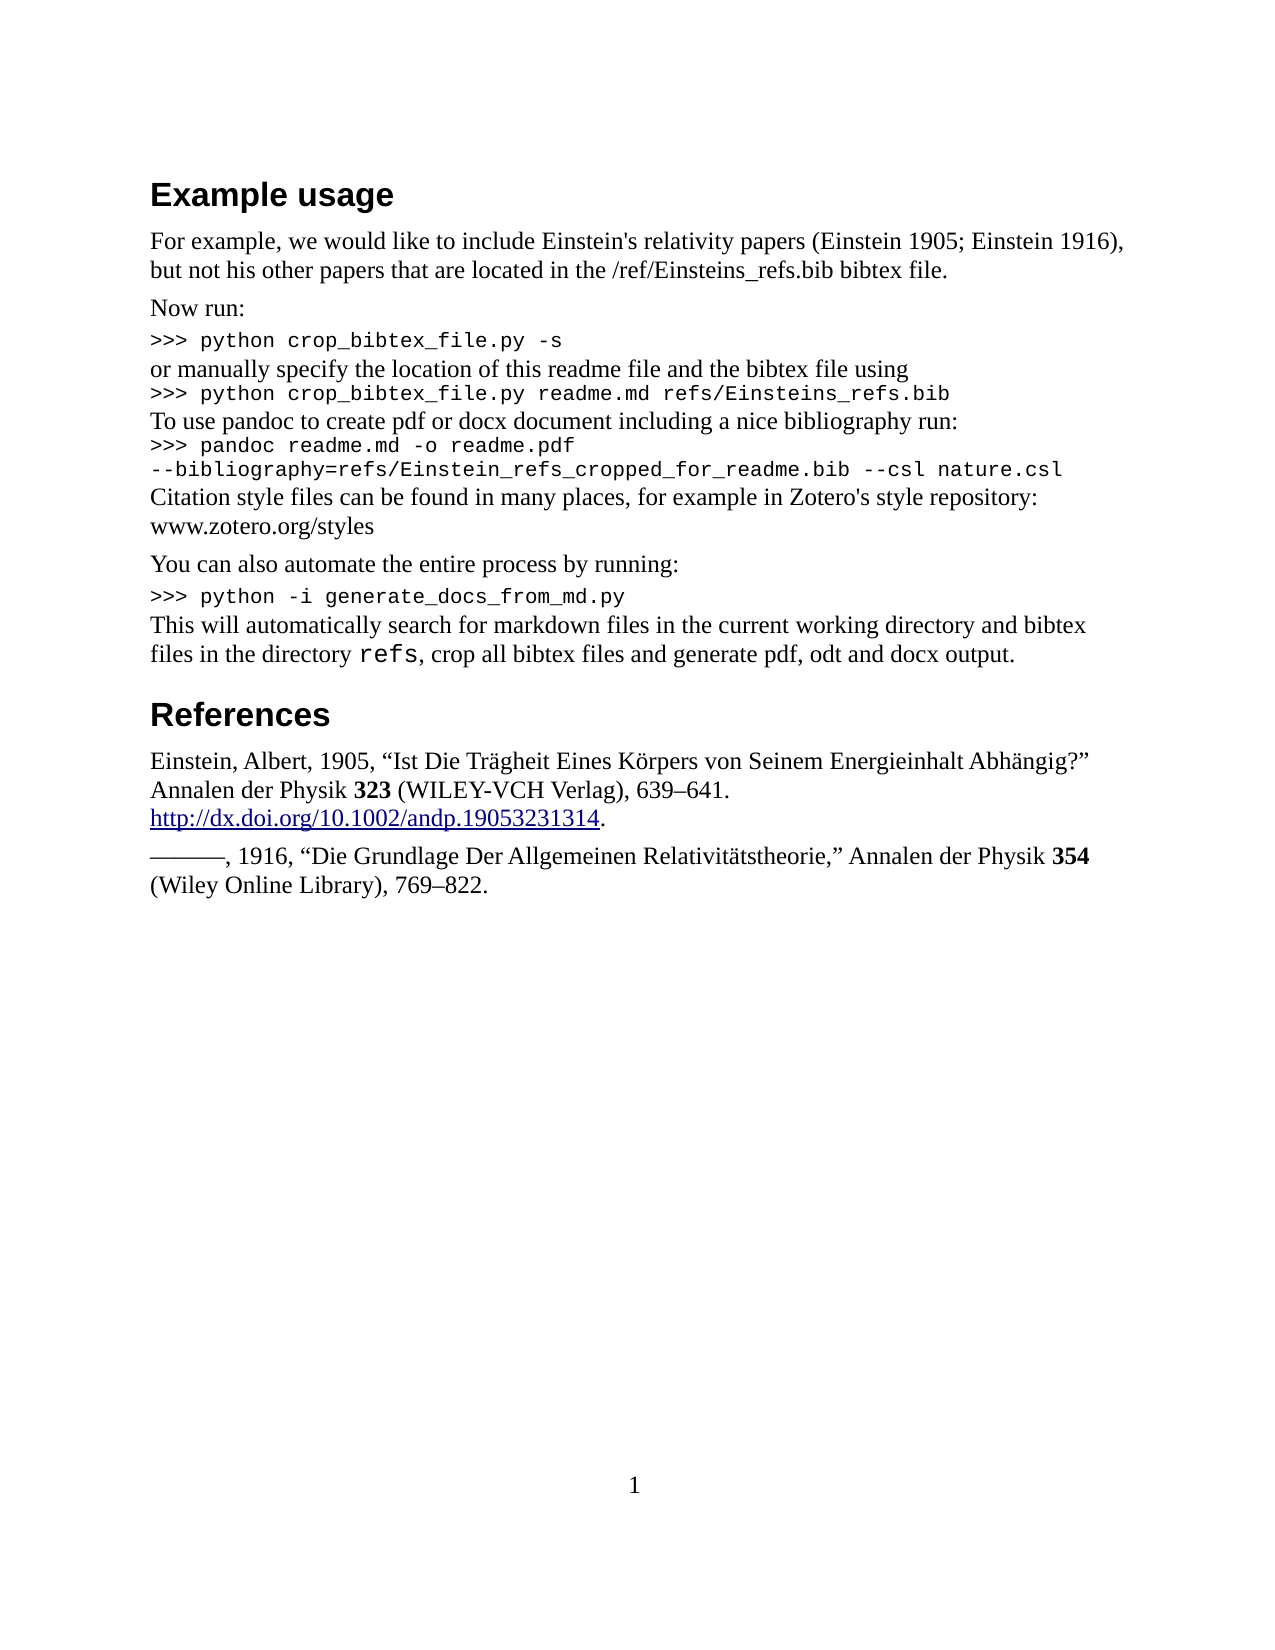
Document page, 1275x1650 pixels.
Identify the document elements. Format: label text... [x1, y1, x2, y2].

text For example, we would like to include Einstein's relativity papers (Einstein 1905; Einstein 1916), but not his other papers that are located in the /ref/Einsteins_refs.bib bibtex file. [150, 226, 1125, 284]
text >>> pandoc readme.md -o readme.pdf --bibliography=refs/Einstein_refs_cropped_for_readme.bib --csl nature.csl [150, 435, 1125, 482]
text >>> python -i generate_docs_from_md.py [150, 587, 1125, 610]
subtitle References [150, 695, 1125, 733]
text >>> python crop_bibtex_file.py readme.md refs/Einsteins_refs.bib [150, 383, 1125, 406]
text Einstein, Albert, 1905, “Ist Die Trägheit Eines Körpers von Seinem Energieinhalt Abhängig?” Annalen der Physik 323 (WILEY-VCH Verlag), 639–641. http://dx.doi.org/10.1002/andp.19053231314. [150, 746, 1125, 832]
text >>> python crop_bibtex_file.py -s [150, 330, 1125, 354]
subtitle Example usage [150, 175, 1125, 214]
text Now run: [150, 293, 1125, 321]
text You can also automate the entire process by running: [150, 549, 1125, 578]
text To use pandoc to create pdf or docx document including a nice bibliography run: [150, 406, 1125, 435]
text ———, 1916, “Die Grundlage Der Allgemeinen Relativitätstheorie,” Annalen der Physik 354 (Wiley Online Library), 769–822. [150, 841, 1125, 899]
text Citation style files can be found in many places, for example in Zotero's style repository: www.zotero.org/styles [150, 482, 1125, 540]
text This will automatically search for markdown files in the current working directory and bibtex files in the directory refs, crop all bibtex files and generate pdf, odt and docx output. [150, 610, 1125, 670]
text or manually specify the location of this readme file and the bibtex file using [150, 354, 1125, 383]
